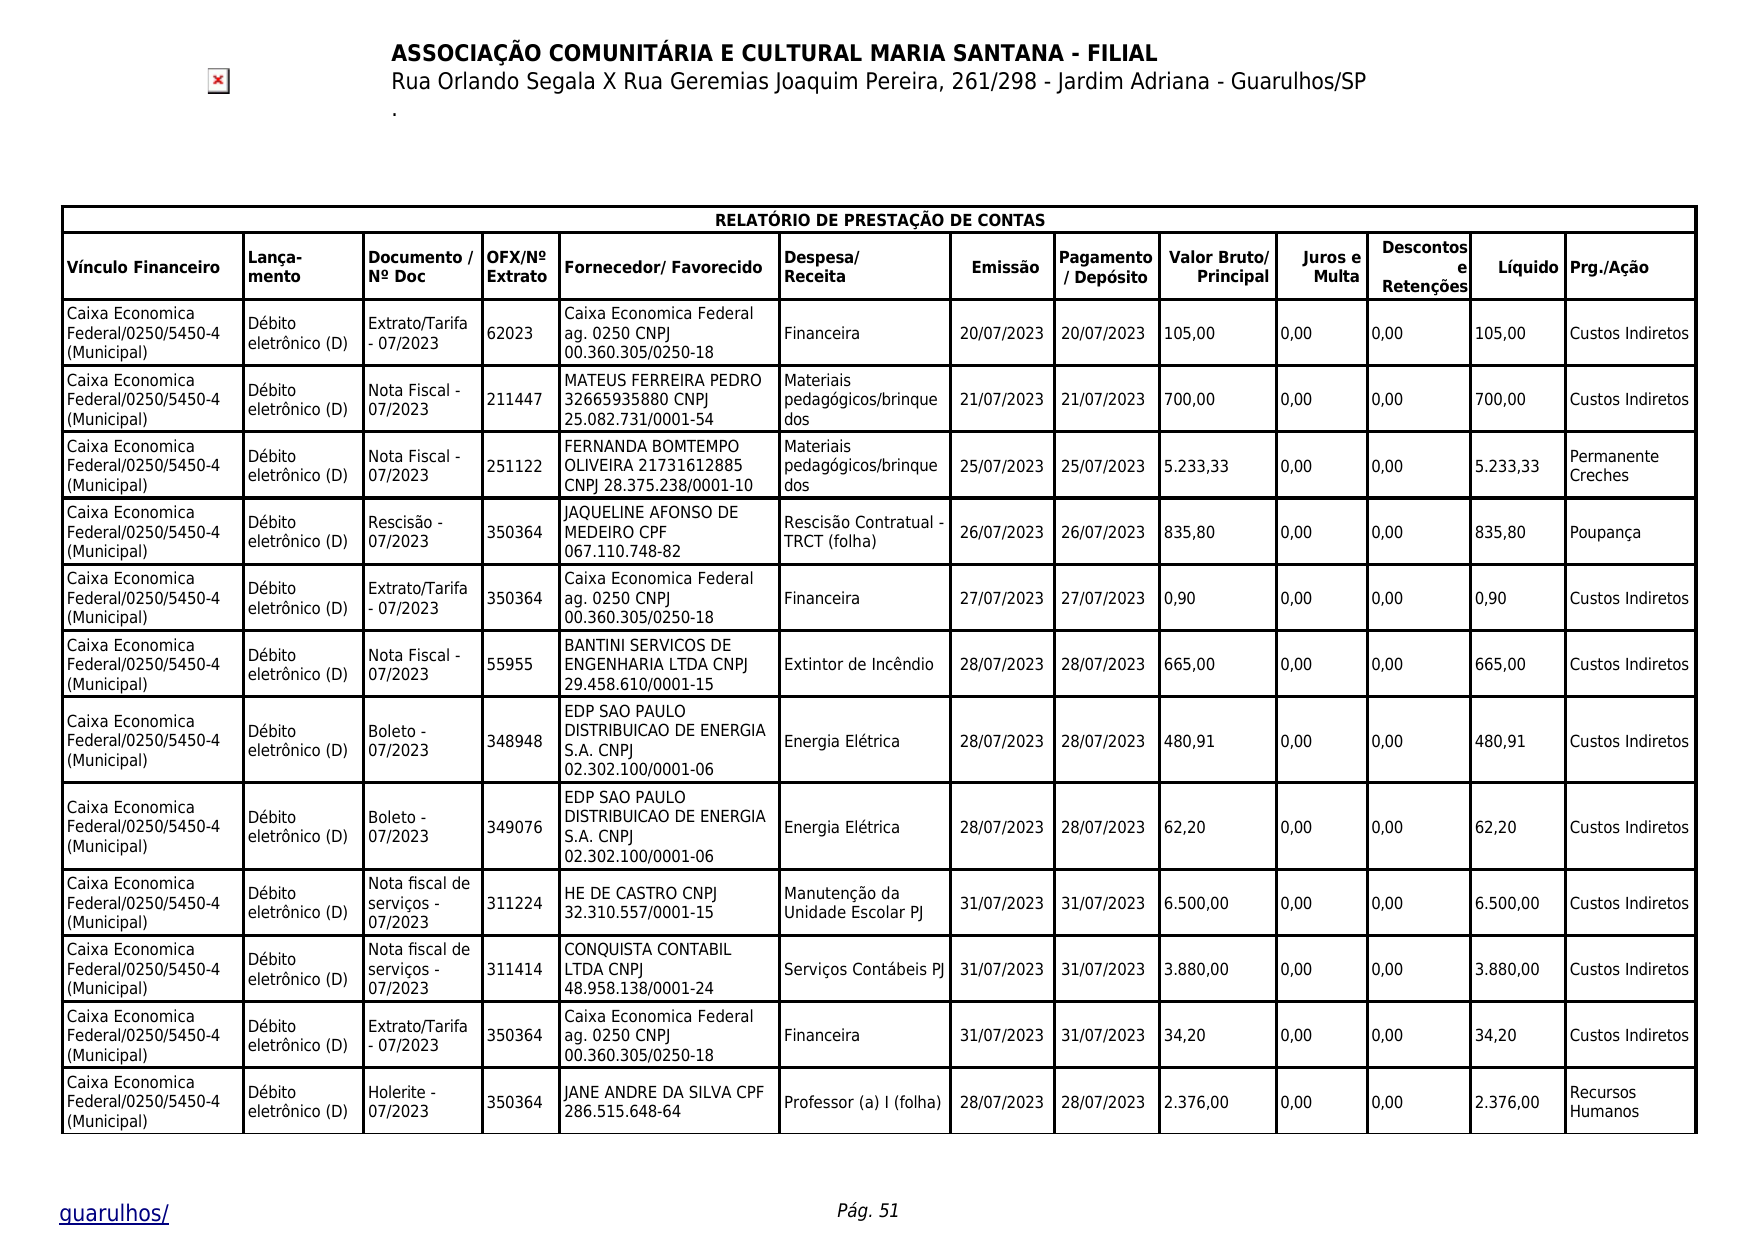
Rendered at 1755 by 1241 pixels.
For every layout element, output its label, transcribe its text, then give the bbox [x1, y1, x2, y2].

table_cell 211447 [484, 367, 558, 430]
table_cell Caixa Economica Federal/0250/5450-4 (Municipal) [64, 937, 242, 1000]
table_cell Custos Indiretos [1567, 1003, 1694, 1066]
table_cell Caixa Economica Federal/0250/5450-4 (Municipal) [64, 367, 242, 430]
table_cell Energia Elétrica [781, 698, 949, 781]
table_cell 3.880,00 [1161, 937, 1275, 1000]
table_cell 3.880,00 [1472, 937, 1564, 1000]
table_cell 0,00 [1278, 1069, 1366, 1133]
table_cell 28/07/2023 [952, 632, 1053, 695]
table_cell 0,00 [1369, 367, 1469, 430]
table_cell Débito eletrônico (D) [245, 566, 362, 629]
table_cell 31/07/2023 [1056, 937, 1158, 1000]
table_cell Fornecedor/ Favorecido [561, 234, 778, 298]
table_cell 350364 [484, 566, 558, 629]
table_cell Débito eletrônico (D) [245, 698, 362, 781]
table_cell 0,00 [1278, 301, 1366, 364]
table_cell Juros e Multa [1278, 234, 1366, 298]
table_cell 350364 [484, 1003, 558, 1066]
table_cell Débito eletrônico (D) [245, 1069, 362, 1133]
table_cell 251122 [484, 433, 558, 496]
table_cell Serviços Contábeis PJ [781, 937, 949, 1000]
table_cell Vínculo Financeiro [64, 234, 242, 298]
table_cell Débito eletrônico (D) [245, 500, 362, 563]
table_cell 0,00 [1278, 566, 1366, 629]
table_cell 0,00 [1369, 301, 1469, 364]
table_cell Débito eletrônico (D) [245, 433, 362, 496]
table_cell 0,90 [1472, 566, 1564, 629]
table_cell Rescisão Contratual - TRCT (folha) [781, 500, 949, 563]
table_cell Boleto - 07/2023 [365, 698, 481, 781]
table_cell 2.376,00 [1472, 1069, 1564, 1133]
table_cell 26/07/2023 [952, 500, 1053, 563]
table_cell Nota Fiscal - 07/2023 [365, 433, 481, 496]
table_cell Débito eletrônico (D) [245, 937, 362, 1000]
table_cell 31/07/2023 [1056, 871, 1158, 934]
table_cell 0,00 [1278, 937, 1366, 1000]
table_cell BANTINI SERVICOS DE ENGENHARIA LTDA CNPJ 29.458.610/0001-15 [561, 632, 778, 695]
table_cell 480,91 [1472, 698, 1564, 781]
table_cell 0,90 [1161, 566, 1275, 629]
table_cell 480,91 [1161, 698, 1275, 781]
table_cell 0,00 [1278, 698, 1366, 781]
table_cell JANE ANDRE DA SILVA CPF 286.515.648-64 [561, 1069, 778, 1133]
table_cell Caixa Economica Federal/0250/5450-4 (Municipal) [64, 500, 242, 563]
table_cell Custos Indiretos [1567, 632, 1694, 695]
table_cell 2.376,00 [1161, 1069, 1275, 1133]
table_cell Extrato/Tarifa - 07/2023 [365, 301, 481, 364]
table_cell Caixa Economica Federal/0250/5450-4 (Municipal) [64, 1003, 242, 1066]
table_cell Despesa/ Receita [781, 234, 949, 298]
table_cell Caixa Economica Federal/0250/5450-4 (Municipal) [64, 784, 242, 867]
table_cell 0,00 [1369, 698, 1469, 781]
table_cell FERNANDA BOMTEMPO OLIVEIRA 21731612885 CNPJ 28.375.238/0001-10 [561, 433, 778, 496]
table_cell 311414 [484, 937, 558, 1000]
table_cell Caixa Economica Federal ag. 0250 CNPJ 00.360.305/0250-18 [561, 566, 778, 629]
table_cell 835,80 [1161, 500, 1275, 563]
table_cell 0,00 [1369, 500, 1469, 563]
table_cell 700,00 [1161, 367, 1275, 430]
table_cell 0,00 [1278, 784, 1366, 867]
table_cell Documento / Nº Doc [365, 234, 481, 298]
table_cell Custos Indiretos [1567, 871, 1694, 934]
table_cell 28/07/2023 [1056, 784, 1158, 867]
table_cell 26/07/2023 [1056, 500, 1158, 563]
table_cell Permanente Creches [1567, 433, 1694, 496]
table_cell 62,20 [1472, 784, 1564, 867]
table_cell 28/07/2023 [1056, 698, 1158, 781]
table_cell 21/07/2023 [1056, 367, 1158, 430]
table_cell Caixa Economica Federal/0250/5450-4 (Municipal) [64, 698, 242, 781]
table_cell 20/07/2023 [1056, 301, 1158, 364]
table_cell 835,80 [1472, 500, 1564, 563]
table_cell Holerite - 07/2023 [365, 1069, 481, 1133]
table_cell Caixa Economica Federal/0250/5450-4 (Municipal) [64, 566, 242, 629]
table_cell Custos Indiretos [1567, 566, 1694, 629]
table_cell Extrato/Tarifa - 07/2023 [365, 1003, 481, 1066]
table_cell OFX/Nº Extrato [484, 234, 558, 298]
table_cell 55955 [484, 632, 558, 695]
table_cell 62,20 [1161, 784, 1275, 867]
table_cell 700,00 [1472, 367, 1564, 430]
table_cell Nota ﬁscal de serviços - 07/2023 [365, 871, 481, 934]
table_cell Custos Indiretos [1567, 698, 1694, 781]
table_cell Materiais pedagógicos/brinque dos [781, 367, 949, 430]
table_cell 0,00 [1369, 433, 1469, 496]
table_cell 0,00 [1369, 1003, 1469, 1066]
table_cell 34,20 [1161, 1003, 1275, 1066]
table_cell 0,00 [1369, 937, 1469, 1000]
table_cell 20/07/2023 [952, 301, 1053, 364]
table_cell Custos Indiretos [1567, 367, 1694, 430]
table_cell Nota Fiscal - 07/2023 [365, 632, 481, 695]
table_cell Nota ﬁscal de serviços - 07/2023 [365, 937, 481, 1000]
table_cell Descontos e Retenções [1369, 234, 1469, 298]
table_cell Boleto - 07/2023 [365, 784, 481, 867]
table_cell 665,00 [1472, 632, 1564, 695]
table_cell Caixa Economica Federal/0250/5450-4 (Municipal) [64, 1069, 242, 1133]
table_cell Débito eletrônico (D) [245, 301, 362, 364]
table_cell 31/07/2023 [1056, 1003, 1158, 1066]
table_cell 105,00 [1161, 301, 1275, 364]
table_cell EDP SAO PAULO DISTRIBUICAO DE ENERGIA S.A. CNPJ 02.302.100/0001-06 [561, 698, 778, 781]
table_cell Financeira [781, 566, 949, 629]
table_header RELATÓRIO DE PRESTAÇÃO DE CONTAS [64, 208, 1694, 231]
table_cell 350364 [484, 1069, 558, 1133]
table_cell 311224 [484, 871, 558, 934]
table_cell Caixa Economica Federal ag. 0250 CNPJ 00.360.305/0250-18 [561, 301, 778, 364]
table_cell 348948 [484, 698, 558, 781]
table_cell Recursos Humanos [1567, 1069, 1694, 1133]
table_cell 0,00 [1369, 632, 1469, 695]
table_cell Custos Indiretos [1567, 937, 1694, 1000]
table_cell 21/07/2023 [952, 367, 1053, 430]
table_cell 28/07/2023 [952, 1069, 1053, 1133]
table_cell 0,00 [1278, 1003, 1366, 1066]
table_cell Manutenção da Unidade Escolar PJ [781, 871, 949, 934]
table_cell Débito eletrônico (D) [245, 367, 362, 430]
table_cell 62023 [484, 301, 558, 364]
table_cell Caixa Economica Federal/0250/5450-4 (Municipal) [64, 433, 242, 496]
table_cell Valor Bruto/ Principal [1161, 234, 1275, 298]
table_cell 28/07/2023 [1056, 632, 1158, 695]
table_cell Débito eletrônico (D) [245, 871, 362, 934]
table_cell 27/07/2023 [952, 566, 1053, 629]
table_cell 665,00 [1161, 632, 1275, 695]
table_cell 34,20 [1472, 1003, 1564, 1066]
table_cell Professor (a) I (folha) [781, 1069, 949, 1133]
table_cell Emissão [952, 234, 1053, 298]
table_cell Financeira [781, 301, 949, 364]
table_cell Débito eletrônico (D) [245, 1003, 362, 1066]
table_cell Líquido [1472, 234, 1564, 298]
table_cell Caixa Economica Federal/0250/5450-4 (Municipal) [64, 301, 242, 364]
table_cell 25/07/2023 [952, 433, 1053, 496]
table_cell 0,00 [1369, 784, 1469, 867]
table_cell Caixa Economica Federal/0250/5450-4 (Municipal) [64, 871, 242, 934]
table_cell CONQUISTA CONTABIL LTDA CNPJ 48.958.138/0001-24 [561, 937, 778, 1000]
table_cell 0,00 [1369, 871, 1469, 934]
table_cell 0,00 [1278, 433, 1366, 496]
table_cell Extintor de Incêndio [781, 632, 949, 695]
table_cell Rescisão - 07/2023 [365, 500, 481, 563]
table_cell 0,00 [1278, 871, 1366, 934]
table_cell 0,00 [1369, 566, 1469, 629]
table_cell 0,00 [1278, 632, 1366, 695]
table_cell Nota Fiscal - 07/2023 [365, 367, 481, 430]
table_cell 0,00 [1278, 367, 1366, 430]
table_cell 105,00 [1472, 301, 1564, 364]
table_cell Débito eletrônico (D) [245, 632, 362, 695]
table_cell Extrato/Tarifa - 07/2023 [365, 566, 481, 629]
table_cell MATEUS FERREIRA PEDRO 32665935880 CNPJ 25.082.731/0001-54 [561, 367, 778, 430]
table_cell 31/07/2023 [952, 937, 1053, 1000]
table_cell Energia Elétrica [781, 784, 949, 867]
table_cell 0,00 [1278, 500, 1366, 563]
table_cell 0,00 [1369, 1069, 1469, 1133]
table_cell 6.500,00 [1472, 871, 1564, 934]
table_cell 350364 [484, 500, 558, 563]
table_cell JAQUELINE AFONSO DE MEDEIRO CPF 067.110.748-82 [561, 500, 778, 563]
table_cell Débito eletrônico (D) [245, 784, 362, 867]
table_cell 5.233,33 [1161, 433, 1275, 496]
table_cell Caixa Economica Federal/0250/5450-4 (Municipal) [64, 632, 242, 695]
table_cell 28/07/2023 [952, 784, 1053, 867]
table_cell EDP SAO PAULO DISTRIBUICAO DE ENERGIA S.A. CNPJ 02.302.100/0001-06 [561, 784, 778, 867]
table_cell Custos Indiretos [1567, 784, 1694, 867]
table_cell Custos Indiretos [1567, 301, 1694, 364]
table_cell Prg./Ação [1567, 234, 1694, 298]
table_cell 349076 [484, 784, 558, 867]
table_cell 25/07/2023 [1056, 433, 1158, 496]
table_cell Materiais pedagógicos/brinque dos [781, 433, 949, 496]
table_cell 31/07/2023 [952, 871, 1053, 934]
table_cell 28/07/2023 [1056, 1069, 1158, 1133]
table_cell 27/07/2023 [1056, 566, 1158, 629]
table_cell 28/07/2023 [952, 698, 1053, 781]
table_cell Financeira [781, 1003, 949, 1066]
table_cell 5.233,33 [1472, 433, 1564, 496]
table_cell Poupança [1567, 500, 1694, 563]
table_cell 6.500,00 [1161, 871, 1275, 934]
table_cell HE DE CASTRO CNPJ 32.310.557/0001-15 [561, 871, 778, 934]
table_cell Pagamento / Depósito [1056, 234, 1158, 298]
table_cell Lança- mento [245, 234, 362, 298]
table_cell Caixa Economica Federal ag. 0250 CNPJ 00.360.305/0250-18 [561, 1003, 778, 1066]
table_cell 31/07/2023 [952, 1003, 1053, 1066]
